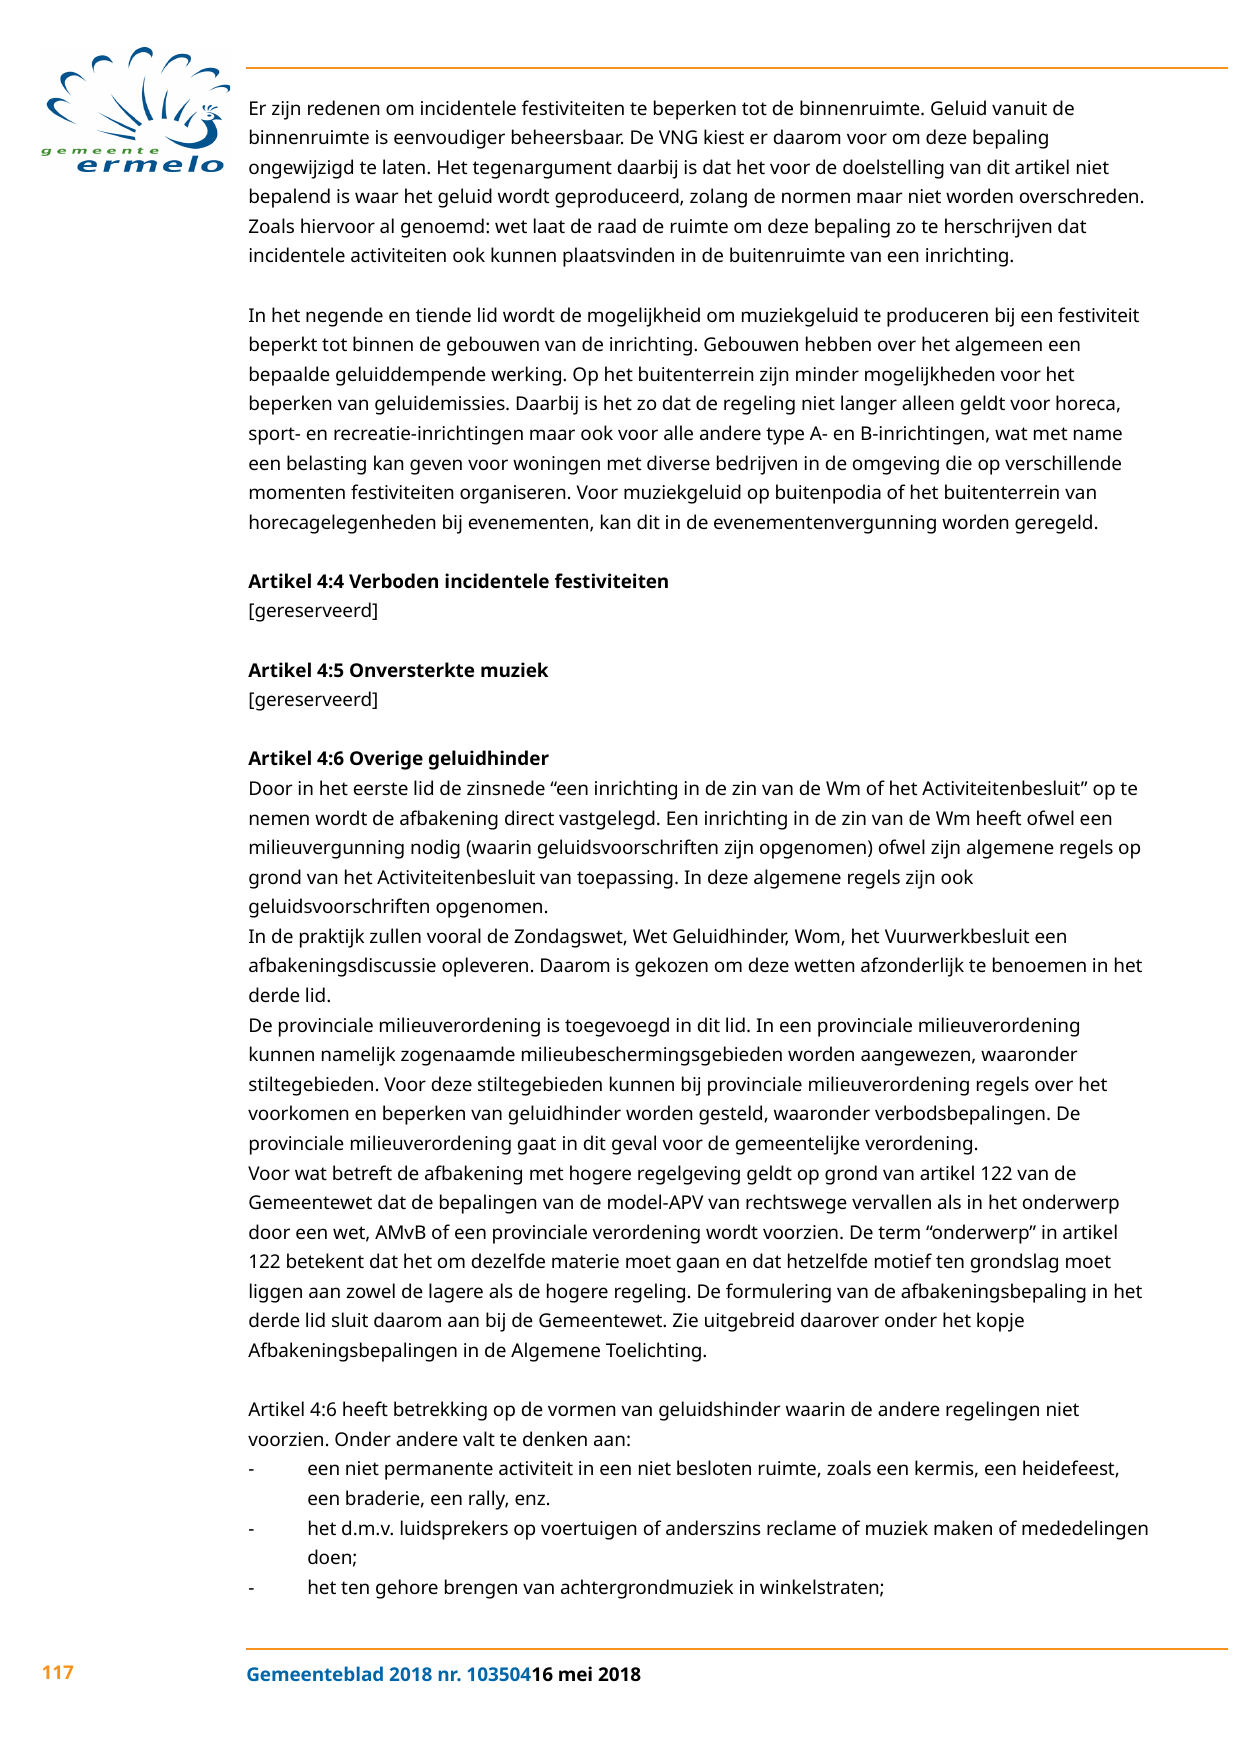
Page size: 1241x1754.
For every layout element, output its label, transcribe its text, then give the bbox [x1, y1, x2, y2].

list een niet permanente activiteit in een niet besloten ruimte, zoals een kermis, een heidefeest, een braderie, een rally, enz. [248, 1456, 1152, 1511]
text Voor wat betreft de afbakening met hogere regelgeving geldt op grond van artikel 122 van de Gemeentewet dat de bepalingen van de model-APV van rechtswege vervallen als in het onderwerp door een wet, AMvB of een provinciale verordening wordt voorzien. De term “onderwerp” in artikel 122 betekent dat het om dezelfde materie moet gaan en dat hetzelfde motief ten grondslag moet liggen aan zowel de lagere als de hogere regeling. De formulering van de afbakeningsbepaling in het derde lid sluit daarom aan bij de Gemeentewet. Zie uitgebreid daarover onder het kopje Afbakeningsbepalingen in de Algemene Toelichting. [248, 1160, 1152, 1363]
text In de praktijk zullen vooral de Zondagswet, Wet Geluidhinder, Wom, het Vuurwerkbesluit een afbakeningsdiscussie opleveren. Daarom is gekozen om deze wetten afzonderlijk te benoemen in het derde lid. [248, 923, 1152, 1008]
text Er zijn redenen om incidentele festiviteiten te beperken tot de binnenruimte. Geluid vanuit de binnenruimte is eenvoudiger beheersbaar. De VNG kiest er daarom voor om deze bepaling ongewijzigd te laten. Het tegenargument daarbij is dat het voor de doelstelling van dit artikel niet bepalend is waar het geluid wordt geproduceerd, zolang de normen maar niet worden overschreden. Zoals hiervoor al genoemd: wet laat de raad de ruimte om deze bepaling zo te herschrijven dat incidentele activiteiten ook kunnen plaatsvinden in de buitenruimte van een inrichting. [248, 95, 1152, 268]
text Artikel 4:6 Overige geluidhinder [248, 746, 1152, 771]
picture [41, 47, 231, 172]
text [gereserveerd] [248, 686, 1152, 712]
list het ten gehore brengen van achtergrondmuziek in winkelstraten; [248, 1574, 1152, 1600]
text Artikel 4:6 heeft betrekking op de vormen van geluidshinder waarin de andere regelingen niet voorzien. Onder andere valt te denken aan: [248, 1396, 1152, 1452]
text In het negende en tiende lid wordt de mogelijkheid om muziekgeluid te produceren bij een festiviteit beperkt tot binnen de gebouwen van de inrichting. Gebouwen hebben over het algemeen een bepaalde geluiddempende werking. Op het buitenterrein zijn minder mogelijkheden voor het beperken van geluidemissies. Daarbij is het zo dat de regeling niet langer alleen geldt voor horeca, sport- en recreatie-inrichtingen maar ook voor alle andere type A- en B-inrichtingen, wat met name een belasting kan geven voor woningen met diverse bedrijven in de omgeving die op verschillende momenten festiviteiten organiseren. Voor muziekgeluid op buitenpodia of het buitenterrein van horecagelegenheden bij evenementen, kan dit in de evenementenvergunning worden geregeld. [248, 302, 1152, 535]
text Artikel 4:5 Onversterkte muziek [248, 657, 1152, 683]
text De provinciale milieuverordening is toegevoegd in dit lid. In een provinciale milieuverordening kunnen namelijk zogenaamde milieubeschermingsgebieden worden aangewezen, waaronder stiltegebieden. Voor deze stiltegebieden kunnen bij provinciale milieuverordening regels over het voorkomen en beperken van geluidhinder worden gesteld, waaronder verbodsbepalingen. De provinciale milieuverordening gaat in dit geval voor de gemeentelijke verordening. [248, 1012, 1152, 1156]
text [gereserveerd] [248, 598, 1152, 623]
text Door in het eerste lid de zinsnede “een inrichting in de zin van de Wm of het Activiteitenbesluit” op te nemen wordt de afbakening direct vastgelegd. Een inrichting in de zin van de Wm heeft ofwel een milieuvergunning nodig (waarin geluidsvoorschriften zijn opgenomen) ofwel zijn algemene regels op grond van het Activiteitenbesluit van toepassing. In deze algemene regels zijn ook geluidsvoorschriften opgenomen. [248, 775, 1152, 919]
text Artikel 4:4 Verboden incidentele festiviteiten [248, 568, 1152, 594]
list het d.m.v. luidsprekers op voertuigen of anderszins reclame of muziek maken of mededelingen doen; [248, 1515, 1152, 1570]
